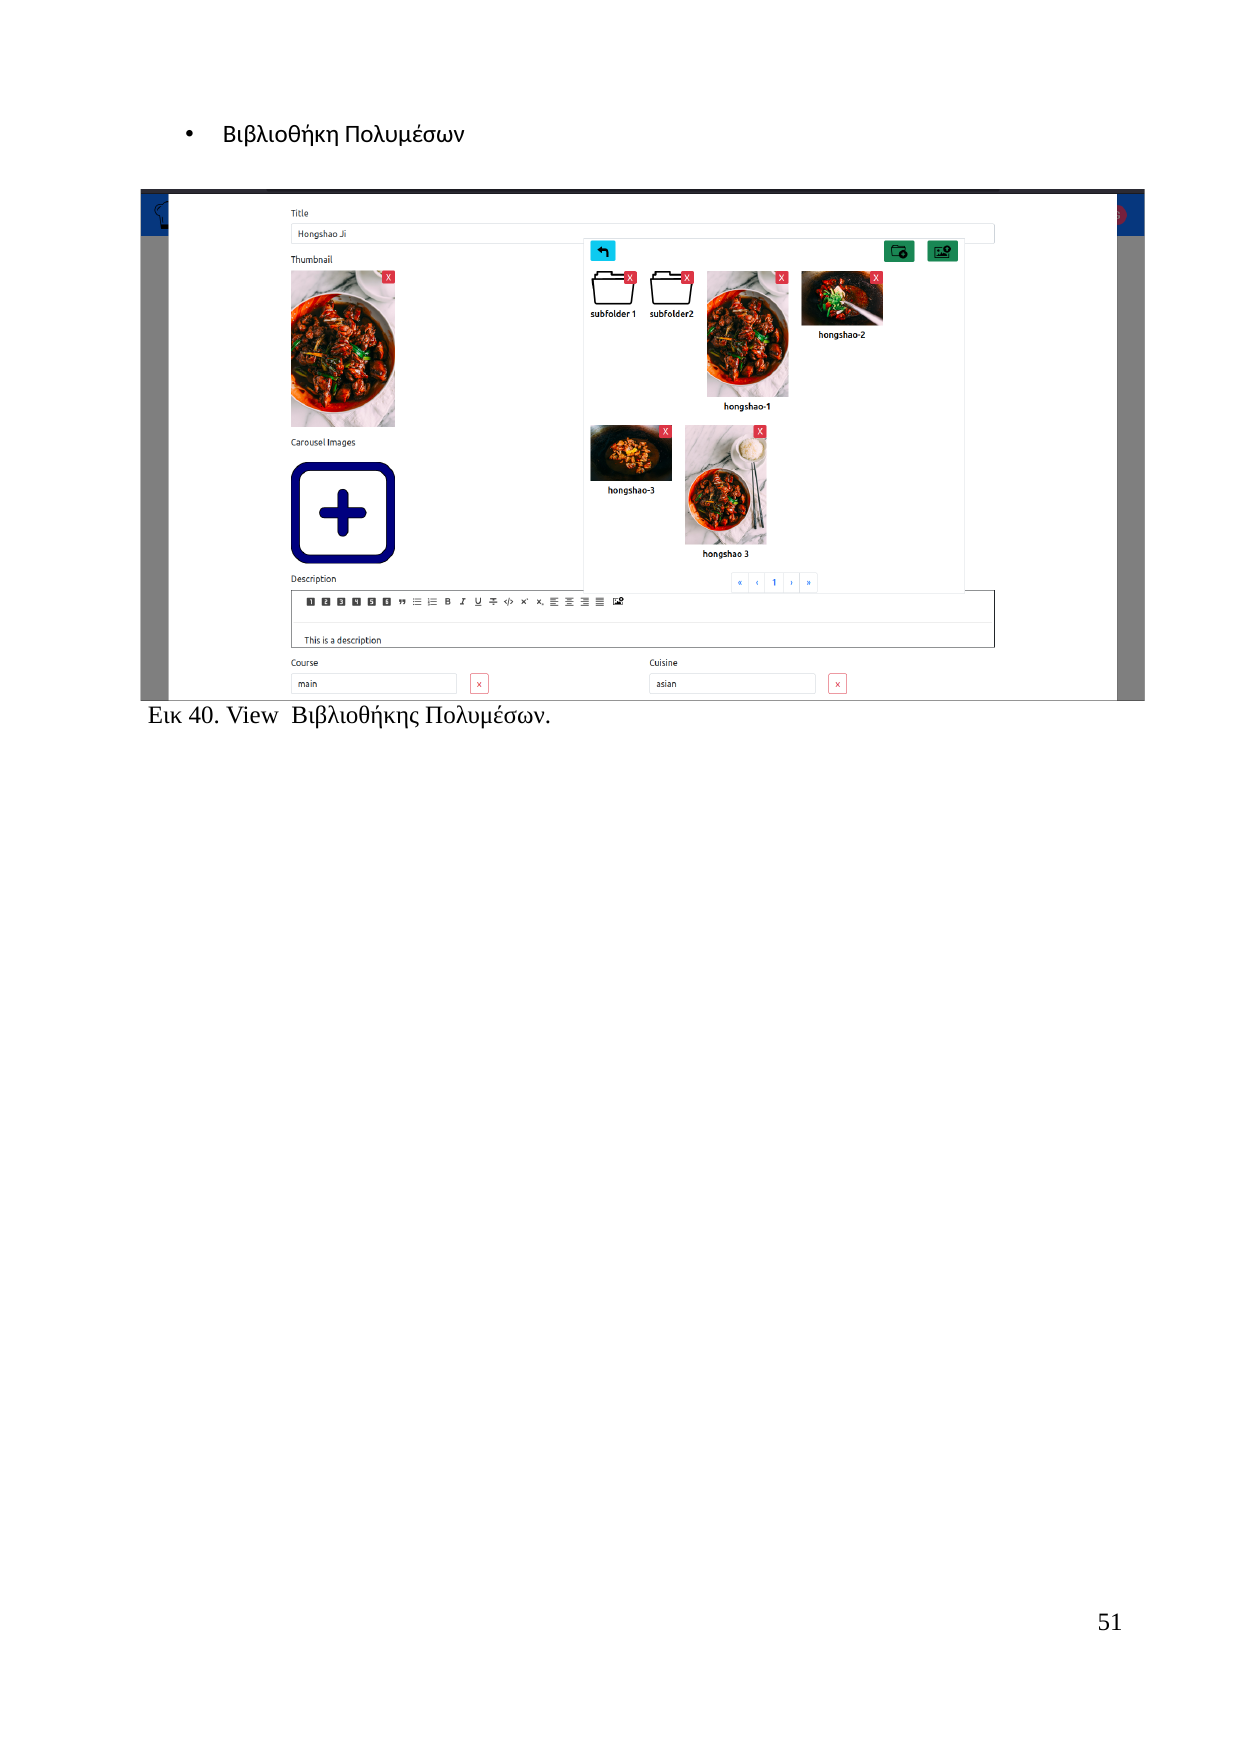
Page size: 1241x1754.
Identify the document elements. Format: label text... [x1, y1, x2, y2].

title [148, 178, 1122, 189]
list Βιβλιοθήκη Πολυμέσων [185, 118, 1122, 149]
title Εικ 40. View Βιβλιοθήκης Πολυμέσων. [148, 701, 1122, 729]
picture [140, 189, 1145, 701]
